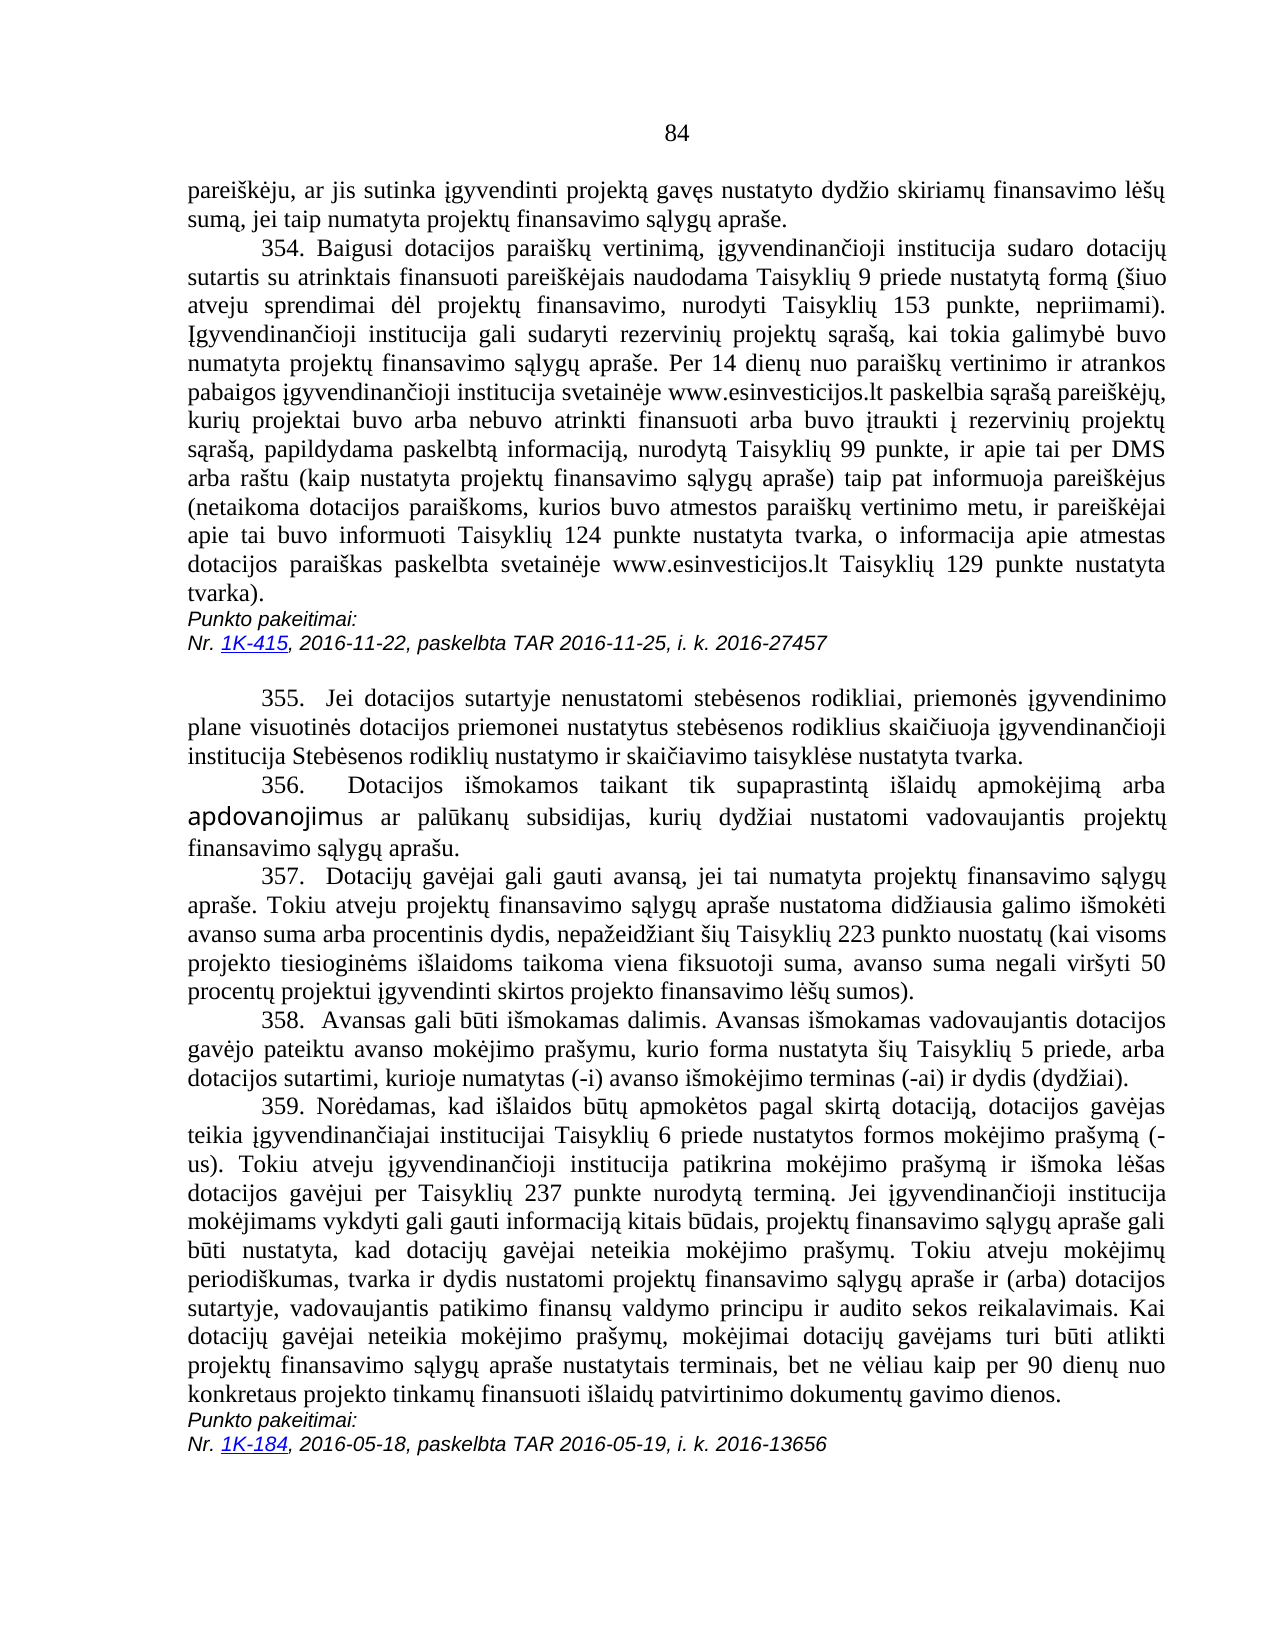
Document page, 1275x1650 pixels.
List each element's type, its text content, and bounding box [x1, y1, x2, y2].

text 354. Baigusi dotacijos paraiškų vertinimą, įgyvendinančioji institucija sudaro dotacijų sutartis su atrinktais finansuoti pareiškėjais naudodama Taisyklių 9 priede nustatytą formą (šiuo atveju sprendimai dėl projektų finansavimo, nurodyti Taisyklių 153 punkte, nepriimami). Įgyvendinančioji institucija gali sudaryti rezervinių projektų sąrašą, kai tokia galimybė buvo numatyta projektų finansavimo sąlygų apraše. Per 14 dienų nuo paraiškų vertinimo ir atrankos pabaigos įgyvendinančioji institucija svetainėje www.esinvesticijos.lt paskelbia sąrašą pareiškėjų, kurių projektai buvo arba nebuvo atrinkti finansuoti arba buvo įtraukti į rezervinių projektų sąrašą, papildydama paskelbtą informaciją, nurodytą Taisyklių 99 punkte, ir apie tai per DMS arba raštu (kaip nustatyta projektų finansavimo sąlygų apraše) taip pat informuoja pareiškėjus (netaikoma dotacijos paraiškoms, kurios buvo atmestos paraiškų vertinimo metu, ir pareiškėjai apie tai buvo informuoti Taisyklių 124 punkte nustatyta tvarka, o informacija apie atmestas dotacijos paraiškas paskelbta svetainėje www.esinvesticijos.lt Taisyklių 129 punkte nustatyta tvarka). [187, 233, 1167, 607]
text Punkto pakeitimai: [187, 1408, 1167, 1432]
text pareiškėju, ar jis sutinka įgyvendinti projektą gavęs nustatyto dydžio skiriamų finansavimo lėšų sumą, jei taip numatyta projektų finansavimo sąlygų apraše. [187, 176, 1167, 233]
text 357. Dotacijų gavėjai gali gauti avansą, jei tai numatyta projektų finansavimo sąlygų apraše. Tokiu atveju projektų finansavimo sąlygų apraše nustatoma didžiausia galimo išmokėti avanso suma arba procentinis dydis, nepažeidžiant šių Taisyklių 223 punkto nuostatų (kai visoms projekto tiesioginėms išlaidoms taikoma viena fiksuotoji suma, avanso suma negali viršyti 50 procentų projektui įgyvendinti skirtos projekto finansavimo lėšų sumos). [187, 861, 1167, 1005]
text 359. Norėdamas, kad išlaidos būtų apmokėtos pagal skirtą dotaciją, dotacijos gavėjas teikia įgyvendinančiajai institucijai Taisyklių 6 priede nustatytos formos mokėjimo prašymą (-us). Tokiu atveju įgyvendinančioji institucija patikrina mokėjimo prašymą ir išmoka lėšas dotacijos gavėjui per Taisyklių 237 punkte nurodytą terminą. Jei įgyvendinančioji institucija mokėjimams vykdyti gali gauti informaciją kitais būdais, projektų finansavimo sąlygų apraše gali būti nustatyta, kad dotacijų gavėjai neteikia mokėjimo prašymų. Tokiu atveju mokėjimų periodiškumas, tvarka ir dydis nustatomi projektų finansavimo sąlygų apraše ir (arba) dotacijos sutartyje, vadovaujantis patikimo finansų valdymo principu ir audito sekos reikalavimais. Kai dotacijų gavėjai neteikia mokėjimo prašymų, mokėjimai dotacijų gavėjams turi būti atlikti projektų finansavimo sąlygų apraše nustatytais terminais, bet ne vėliau kaip per 90 dienų nuo konkretaus projekto tinkamų finansuoti išlaidų patvirtinimo dokumentų gavimo dienos. [187, 1091, 1167, 1408]
text 355. Jei dotacijos sutartyje nenustatomi stebėsenos rodikliai, priemonės įgyvendinimo plane visuotinės dotacijos priemonei nustatytus stebėsenos rodiklius skaičiuoja įgyvendinančioji institucija Stebėsenos rodiklių nustatymo ir skaičiavimo taisyklėse nustatyta tvarka. [187, 683, 1167, 770]
text Nr. 1K-184, 2016-05-18, paskelbta TAR 2016-05-19, i. k. 2016-13656 [187, 1432, 1167, 1456]
text Nr. 1K-415, 2016-11-22, paskelbta TAR 2016-11-25, i. k. 2016-27457 [187, 631, 1167, 655]
text Punkto pakeitimai: [187, 607, 1167, 631]
text 356. Dotacijos išmokamos taikant tik supaprastintą išlaidų apmokėjimą arba apdovanojimus ar palūkanų subsidijas, kurių dydžiai nustatomi vadovaujantis projektų finansavimo sąlygų aprašu. [187, 770, 1167, 861]
text 358. Avansas gali būti išmokamas dalimis. Avansas išmokamas vadovaujantis dotacijos gavėjo pateiktu avanso mokėjimo prašymu, kurio forma nustatyta šių Taisyklių 5 priede, arba dotacijos sutartimi, kurioje numatytas (-i) avanso išmokėjimo terminas (-ai) ir dydis (dydžiai). [187, 1005, 1167, 1091]
